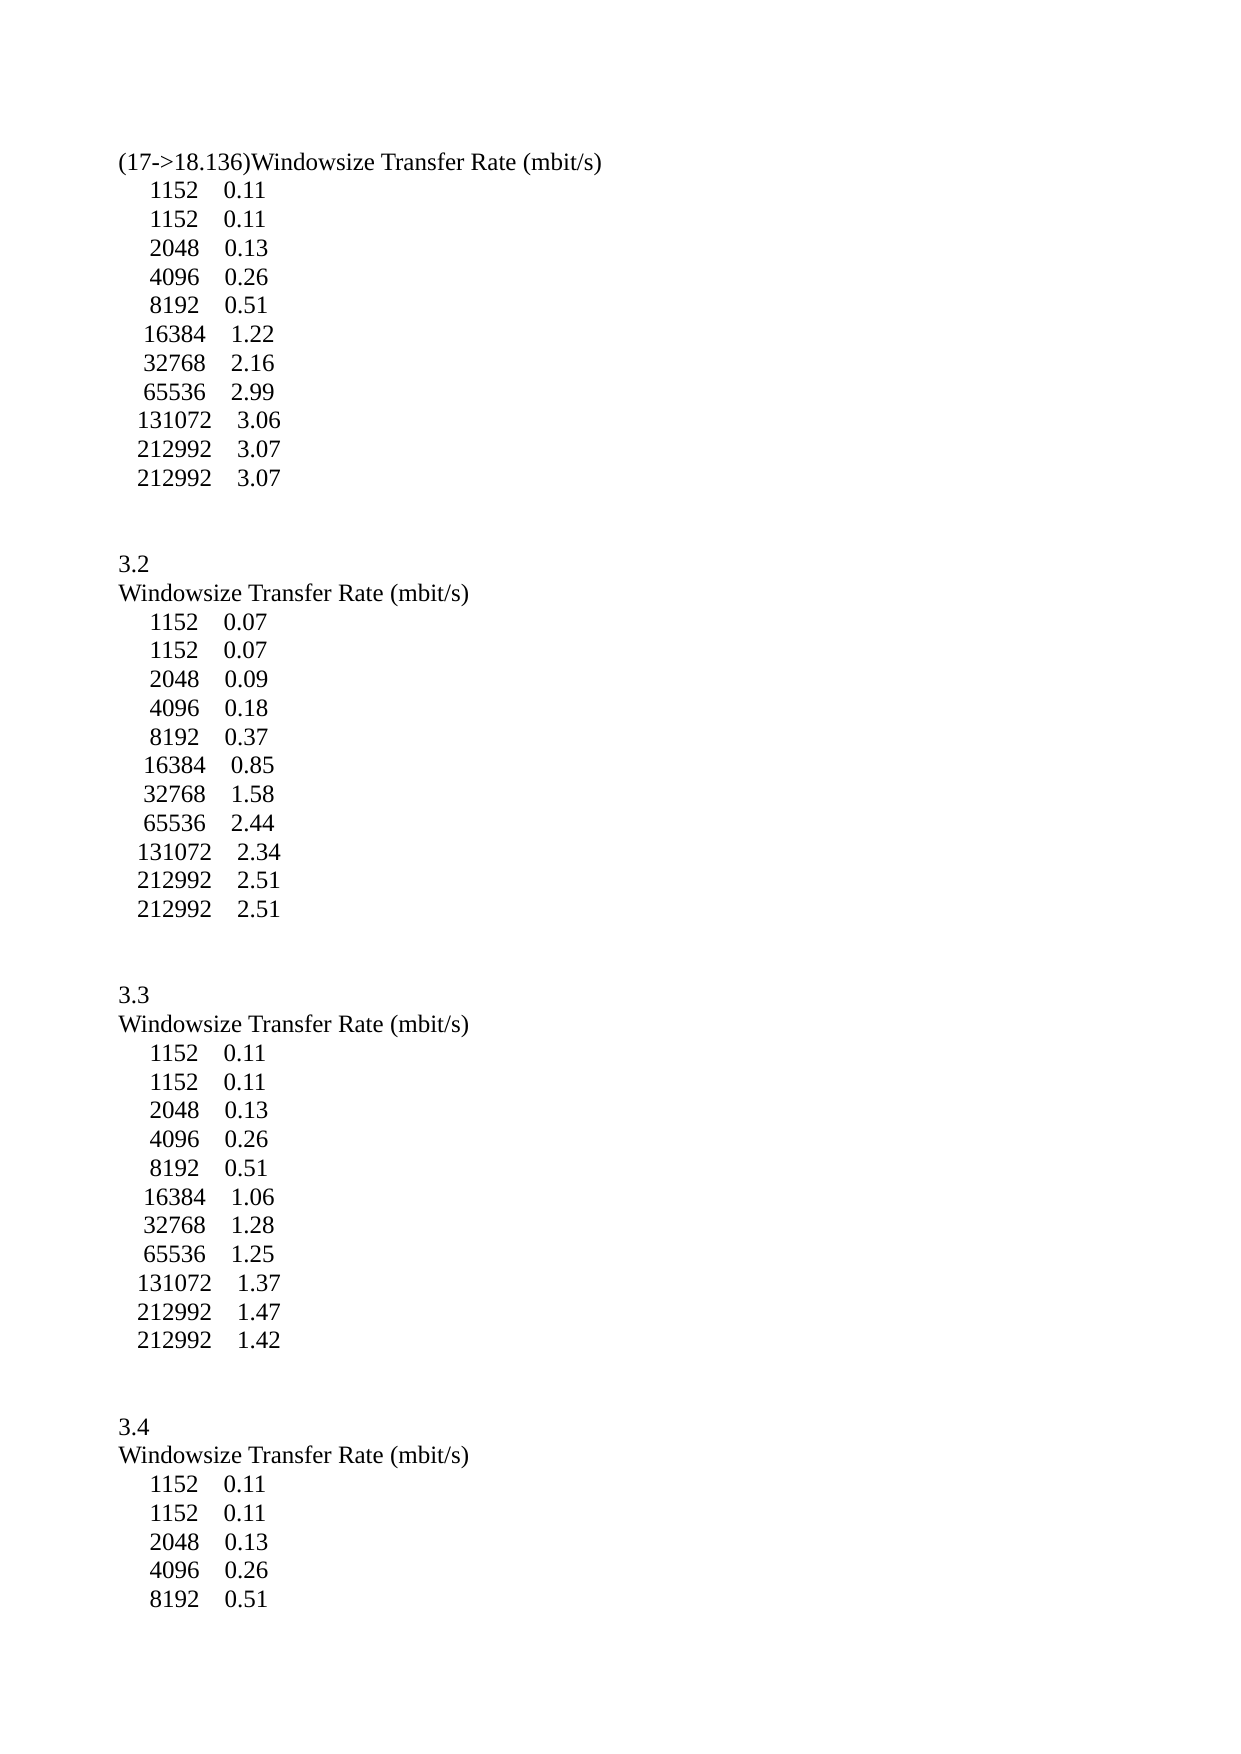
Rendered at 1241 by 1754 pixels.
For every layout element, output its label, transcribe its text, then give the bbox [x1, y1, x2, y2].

text 212992 2.51 [118, 894, 1122, 923]
text 212992 2.51 [118, 866, 1122, 894]
text 16384 0.85 [118, 751, 1122, 779]
text 8192 0.37 [118, 722, 1122, 751]
text 65536 2.99 [118, 377, 1122, 406]
text 2048 0.09 [118, 664, 1122, 693]
text 1152 0.11 [118, 1469, 1122, 1498]
text Windowsize Transfer Rate (mbit/s) [118, 1009, 1122, 1038]
text 4096 0.26 [118, 1556, 1122, 1584]
text 131072 3.06 [118, 406, 1122, 434]
text 8192 0.51 [118, 1584, 1122, 1613]
text 1152 0.11 [118, 1038, 1122, 1067]
text 212992 3.07 [118, 463, 1122, 492]
text 16384 1.06 [118, 1182, 1122, 1211]
text 1152 0.11 [118, 204, 1122, 233]
text 1152 0.11 [118, 1067, 1122, 1096]
text 1152 0.07 [118, 636, 1122, 664]
text Windowsize Transfer Rate (mbit/s) [118, 1441, 1122, 1469]
text Windowsize Transfer Rate (mbit/s) [118, 578, 1122, 607]
text 3.3 [118, 981, 1122, 1009]
text 32768 1.28 [118, 1211, 1122, 1239]
text 2048 0.13 [118, 233, 1122, 262]
text 65536 2.44 [118, 808, 1122, 837]
text 1152 0.11 [118, 1498, 1122, 1527]
text 2048 0.13 [118, 1527, 1122, 1556]
text 65536 1.25 [118, 1239, 1122, 1268]
text 8192 0.51 [118, 1153, 1122, 1182]
text 16384 1.22 [118, 319, 1122, 348]
text 1152 0.07 [118, 607, 1122, 636]
text 131072 1.37 [118, 1268, 1122, 1297]
text 131072 2.34 [118, 837, 1122, 866]
text 4096 0.26 [118, 262, 1122, 291]
text 212992 3.07 [118, 434, 1122, 463]
text 1152 0.11 [118, 176, 1122, 204]
text 212992 1.42 [118, 1326, 1122, 1354]
text 3.4 [118, 1412, 1122, 1441]
text 32768 2.16 [118, 348, 1122, 377]
text 2048 0.13 [118, 1096, 1122, 1124]
text 212992 1.47 [118, 1297, 1122, 1326]
text (17->18.136)Windowsize Transfer Rate (mbit/s) [118, 147, 1122, 176]
text 3.2 [118, 549, 1122, 578]
text 8192 0.51 [118, 291, 1122, 319]
text 32768 1.58 [118, 779, 1122, 808]
text 4096 0.26 [118, 1124, 1122, 1153]
text 4096 0.18 [118, 693, 1122, 722]
